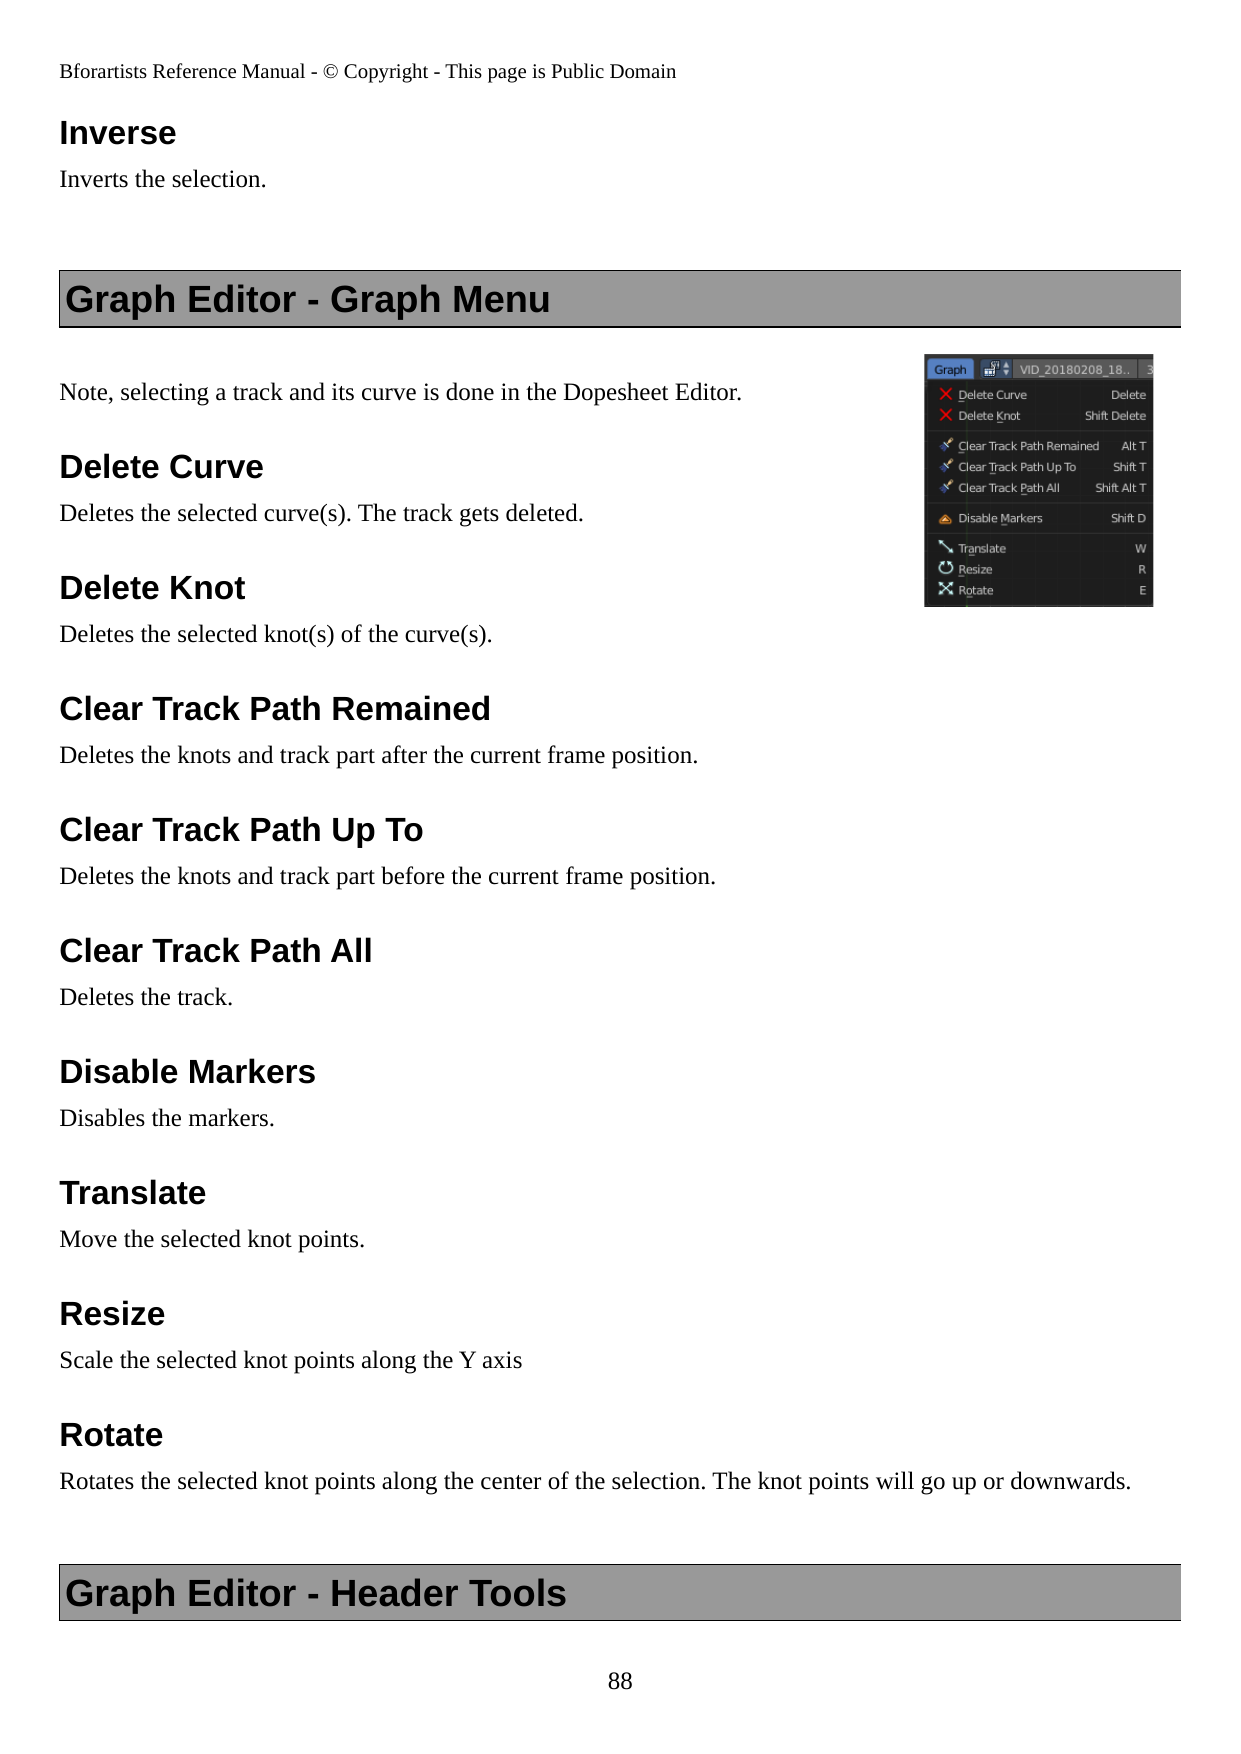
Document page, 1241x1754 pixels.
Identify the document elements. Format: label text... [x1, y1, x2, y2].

text Scale the selected knot points along the Y axis [59, 1345, 1181, 1374]
text Deletes the selected curve(s). The track gets deleted. [59, 498, 924, 526]
picture [924, 354, 1154, 607]
text Rotates the selected knot points along the center of the selection. The knot points will go up or downwards. [59, 1466, 1181, 1495]
text Inverts the selection. [59, 164, 1181, 192]
subtitle Inverse [59, 113, 1181, 151]
text Deletes the knots and track part before the current frame position. [59, 861, 1181, 889]
text Deletes the selected knot(s) of the curve(s). [59, 619, 1181, 647]
subtitle Clear Track Path All [59, 931, 1181, 969]
subtitle [1154, 567, 1181, 606]
subtitle [1154, 446, 1181, 485]
subtitle Disable Markers [59, 1052, 1181, 1090]
subtitle Clear Track Path Up To [59, 809, 1181, 848]
text Move the selected knot points. [59, 1224, 1181, 1253]
subtitle Rotate [59, 1415, 1181, 1453]
text Deletes the track. [59, 982, 1181, 1011]
table_header Graph Editor - Graph Menu [60, 271, 1181, 326]
subtitle Delete Curve [59, 446, 924, 485]
text Disables the markers. [59, 1103, 1181, 1132]
text Deletes the knots and track part after the current frame position. [59, 740, 1181, 768]
subtitle Delete Knot [59, 567, 924, 606]
subtitle Translate [59, 1173, 1181, 1211]
subtitle Resize [59, 1294, 1181, 1332]
text Note, selecting a track and its curve is done in the Dopesheet Editor. [59, 377, 924, 405]
table_header Graph Editor - Header Tools [60, 1565, 1181, 1620]
subtitle Clear Track Path Remained [59, 688, 1181, 727]
